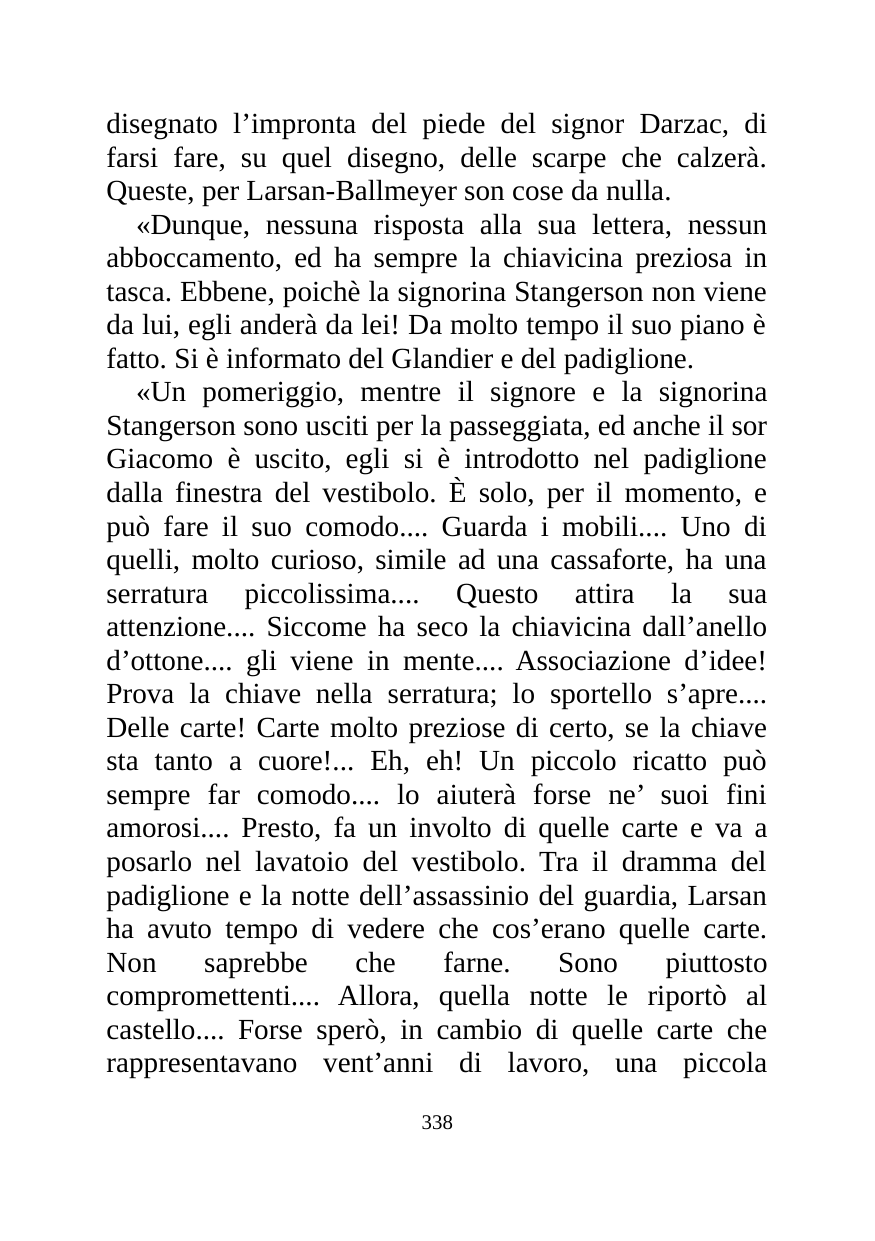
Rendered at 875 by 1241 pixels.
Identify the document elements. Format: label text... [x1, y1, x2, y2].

text «Un pomeriggio, mentre il signore e la signorina Stangerson sono usciti per la passeggiata, ed anche il sor Giacomo è uscito, egli si è introdotto nel padiglione dalla finestra del vestibolo. È solo, per il momento, e può fare il suo comodo.... Guarda i mobili.... Uno di quelli, molto curioso, simile ad una cassaforte, ha una serratura piccolissima.... Questo attira la sua attenzione.... Siccome ha seco la chiavicina dall’anello d’ottone.... gli viene in mente.... Associazione d’idee! Prova la chiave nella serratura; lo sportello s’apre.... Delle carte! Carte molto preziose di certo, se la chiave sta tanto a cuore!... Eh, eh! Un piccolo ricatto può sempre far comodo.... lo aiuterà forse ne’ suoi fini amorosi.... Presto, fa un involto di quelle carte e va a posarlo nel lavatoio del vestibolo. Tra il dramma del padiglione e la notte dell’assassinio del guardia, Larsan ha avuto tempo di vedere che cos’erano quelle carte. Non saprebbe che farne. Sono piuttosto compromettenti.... Allora, quella notte le riportò al castello.... Forse sperò, in cambio di quelle carte che rappresentavano vent’anni di lavoro, una piccola [106, 374, 768, 1079]
text disegnato l’impronta del piede del signor Darzac, di farsi fare, su quel disegno, delle scarpe che calzerà. Queste, per Larsan-Ballmeyer son cose da nulla. [106, 106, 768, 207]
text «Dunque, nessuna risposta alla sua lettera, nessun abboccamento, ed ha sempre la chiavicina preziosa in tasca. Ebbene, poichè la signorina Stangerson non viene da lui, egli anderà da lei! Da molto tempo il suo piano è fatto. Si è informato del Glandier e del padiglione. [106, 207, 768, 374]
